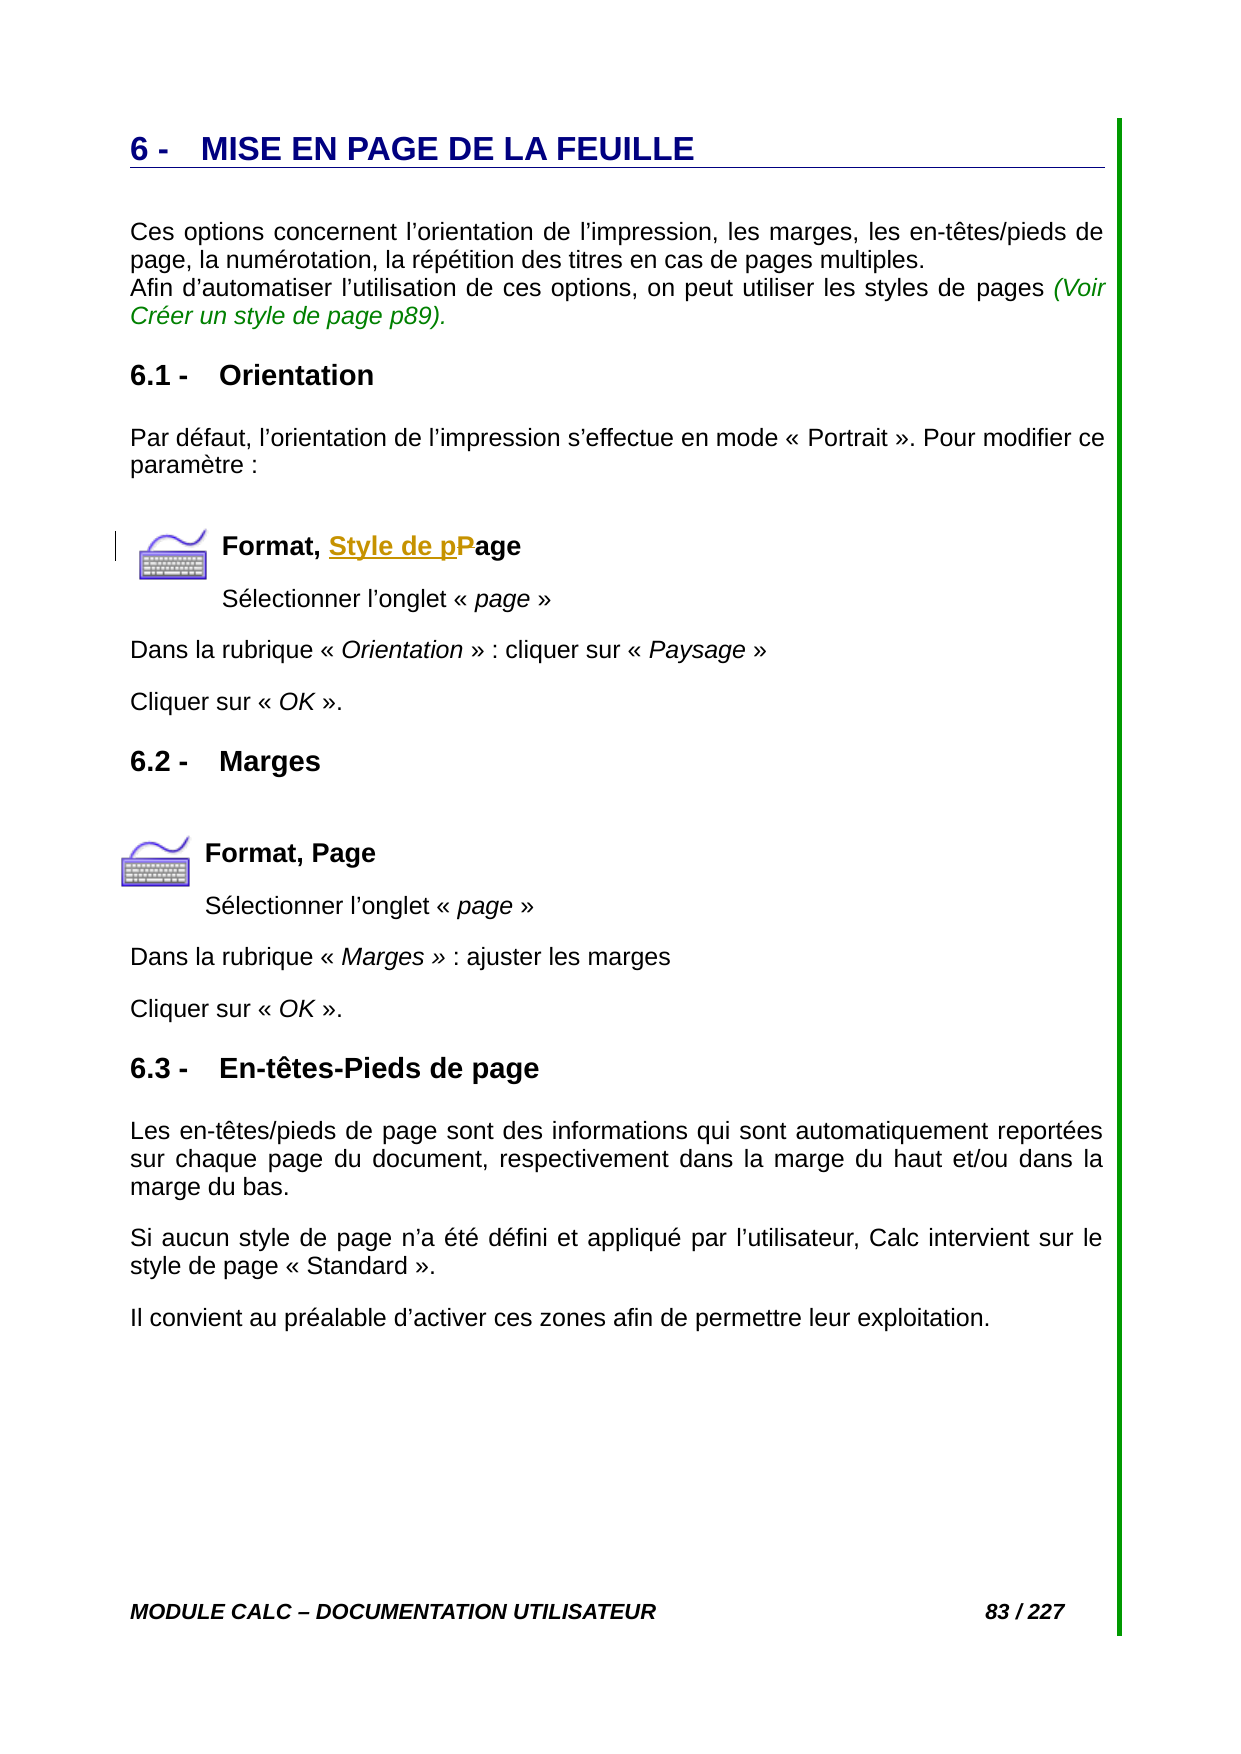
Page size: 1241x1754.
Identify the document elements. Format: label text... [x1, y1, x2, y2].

text Dans la rubrique « Marges » : ajuster les marges [130, 943, 1105, 971]
picture [135, 518, 210, 594]
picture [117, 825, 193, 901]
text Il convient au préalable d’activer ces zones afin de permettre leur exploitation. [130, 1303, 1105, 1331]
text Par défaut, l’orientation de l’impression s’effectue en mode « Portrait ». Pour modifier ce paramètre : [130, 423, 1105, 479]
text Sélectionner l’onglet « page » [130, 585, 1105, 613]
subtitle Mise en page de la feuille [130, 130, 1105, 167]
text Cliquer sur « OK ». [130, 995, 1105, 1023]
text Format, Style de page [210, 531, 1105, 561]
text Afin d’automatiser l’utilisation de ces options, on peut utiliser les styles de pages (Voir Créer un style de page p89). [130, 274, 1105, 329]
subtitle Marges [130, 745, 1105, 778]
text Format, Page [193, 838, 1105, 868]
text Ces options concernent l’orientation de l’impression, les marges, les en-têtes/pieds de page, la numérotation, la répétition des titres en cas de pages multiples. [130, 218, 1105, 274]
text Les en-têtes/pieds de page sont des informations qui sont automatiquement reportées sur chaque page du document, respectivement dans la marge du haut et/ou dans la marge du bas. [130, 1117, 1105, 1200]
text Cliquer sur « OK ». [130, 688, 1105, 716]
subtitle En-têtes-Pieds de page [130, 1052, 1105, 1085]
text Sélectionner l’onglet « page » [130, 892, 1105, 919]
subtitle Orientation [130, 359, 1105, 392]
text Si aucun style de page n’a été défini et appliqué par l’utilisateur, Calc intervient sur le style de page « Standard ». [130, 1224, 1105, 1280]
text Dans la rubrique « Orientation » : cliquer sur « Paysage » [130, 636, 1105, 664]
